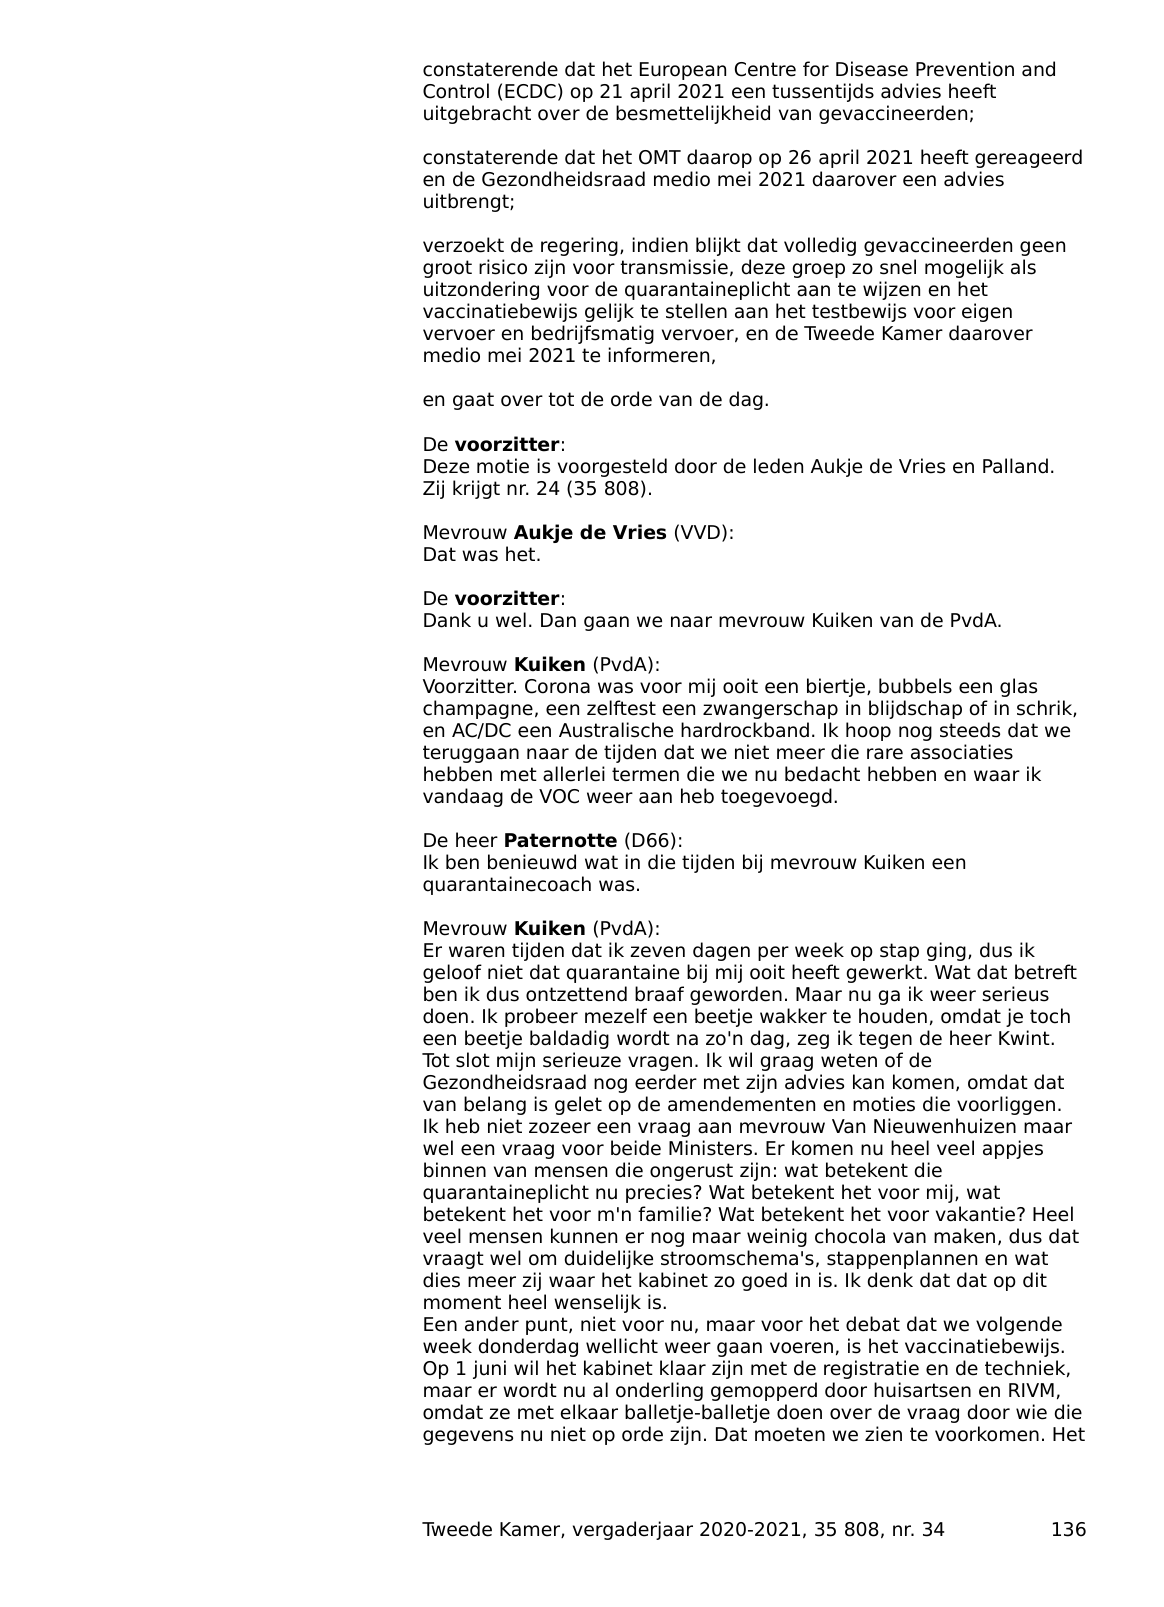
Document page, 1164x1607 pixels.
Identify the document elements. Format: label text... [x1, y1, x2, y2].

text Dank u wel. Dan gaan we naar mevrouw Kuiken van de PvdA. [422, 610, 1087, 632]
text Mevrouw Aukje de Vries (VVD): [422, 522, 1087, 544]
text constaterende dat het European Centre for Disease Prevention and Control (ECDC) op 21 april 2021 een tussentijds advies heeft uitgebracht over de besmettelijkheid van gevaccineerden; [422, 59, 1087, 125]
text Tot slot mijn serieuze vragen. Ik wil graag weten of de Gezondheidsraad nog eerder met zijn advies kan komen, omdat dat van belang is gelet op de amendementen en moties die voorliggen. [422, 1050, 1087, 1116]
text Mevrouw Kuiken (PvdA): [422, 918, 1087, 940]
text Dat was het. [422, 544, 1087, 566]
text Ik ben benieuwd wat in die tijden bij mevrouw Kuiken een quarantainecoach was. [422, 852, 1087, 896]
text Ik heb niet zozeer een vraag aan mevrouw Van Nieuwenhuizen maar wel een vraag voor beide Ministers. Er komen nu heel veel appjes binnen van mensen die ongerust zijn: wat betekent die quarantaineplicht nu precies? Wat betekent het voor mij, wat betekent het voor m'n familie? Wat betekent het voor vakantie? Heel veel mensen kunnen er nog maar weinig chocola van maken, dus dat vraagt wel om duidelijke stroomschema's, stappenplannen en wat dies meer zij waar het kabinet zo goed in is. Ik denk dat dat op dit moment heel wenselijk is. [422, 1116, 1087, 1314]
text Zij krijgt nr. 24 (35 808). [422, 477, 1087, 499]
text De voorzitter: [422, 588, 1087, 610]
text en gaat over tot de orde van de dag. [422, 389, 1087, 411]
text constaterende dat het OMT daarop op 26 april 2021 heeft gereageerd en de Gezondheidsraad medio mei 2021 daarover een advies uitbrengt; [422, 147, 1087, 213]
text verzoekt de regering, indien blijkt dat volledig gevaccineerden geen groot risico zijn voor transmissie, deze groep zo snel mogelijk als uitzondering voor de quarantaineplicht aan te wijzen en het vaccinatiebewijs gelijk te stellen aan het testbewijs voor eigen vervoer en bedrijfsmatig vervoer, en de Tweede Kamer daarover medio mei 2021 te informeren, [422, 235, 1087, 367]
text Mevrouw Kuiken (PvdA): [422, 654, 1087, 676]
text Een ander punt, niet voor nu, maar voor het debat dat we volgende week donderdag wellicht weer gaan voeren, is het vaccinatiebewijs. Op 1 juni wil het kabinet klaar zijn met de registratie en de techniek, maar er wordt nu al onderling gemopperd door huisartsen en RIVM, omdat ze met elkaar balletje-balletje doen over de vraag door wie die gegevens nu niet op orde zijn. Dat moeten we zien te voorkomen. Het [422, 1314, 1087, 1446]
text Deze motie is voorgesteld door de leden Aukje de Vries en Palland. [422, 456, 1087, 477]
text De heer Paternotte (D66): [422, 830, 1087, 852]
text Er waren tijden dat ik zeven dagen per week op stap ging, dus ik geloof niet dat quarantaine bij mij ooit heeft gewerkt. Wat dat betreft ben ik dus ontzettend braaf geworden. Maar nu ga ik weer serieus doen. Ik probeer mezelf een beetje wakker te houden, omdat je toch een beetje baldadig wordt na zo'n dag, zeg ik tegen de heer Kwint. [422, 940, 1087, 1050]
text Voorzitter. Corona was voor mij ooit een biertje, bubbels een glas champagne, een zelftest een zwangerschap in blijdschap of in schrik, en AC/DC een Australische hardrockband. Ik hoop nog steeds dat we teruggaan naar de tijden dat we niet meer die rare associaties hebben met allerlei termen die we nu bedacht hebben en waar ik vandaag de VOC weer aan heb toegevoegd. [422, 676, 1087, 808]
text De voorzitter: [422, 433, 1087, 456]
